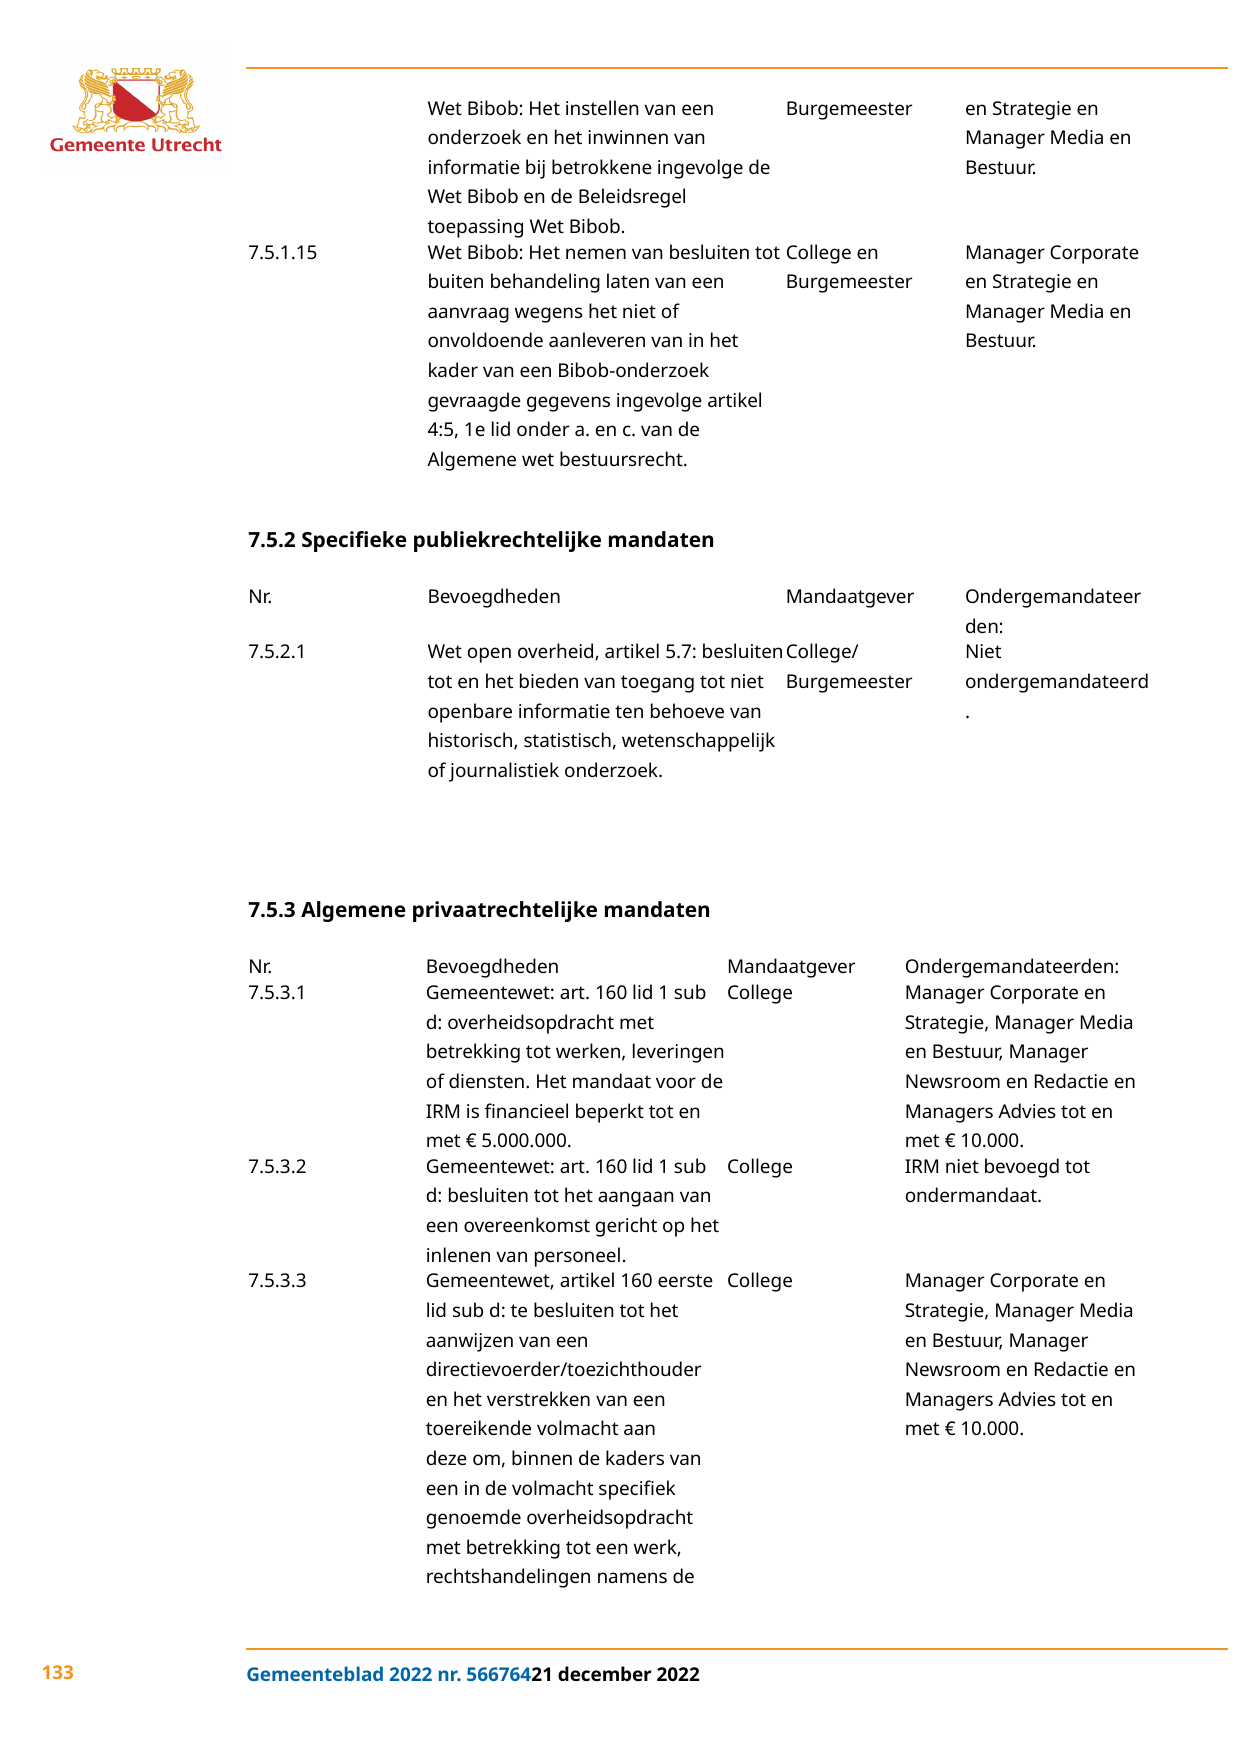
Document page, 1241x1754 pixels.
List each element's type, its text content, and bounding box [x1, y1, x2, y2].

picture [41, 47, 231, 172]
table_cell College/ Burgemeester [786, 639, 965, 812]
table_cell College en Burgemeester [786, 239, 965, 472]
table_cell Gemeentewet: art. 160 lid 1 sub d: besluiten tot het aangaan van een overeenkomst gericht op het inlenen van personeel. [426, 1153, 727, 1268]
table_cell Gemeentewet: art. 160 lid 1 sub d: overheidsopdracht met betrekking tot werken, leveringen of diensten. Het mandaat voor de IRM is financieel beperkt tot en met € 5.000.000. [426, 980, 727, 1153]
table_cell en Strategie en Manager Media en Bestuur. [965, 95, 1152, 239]
table_cell Niet ondergemandateerd. [965, 639, 1152, 812]
table_cell IRM niet bevoegd tot ondermandaat. [905, 1153, 1152, 1268]
table_cell Wet Bibob: Het instellen van een onderzoek en het inwinnen van informatie bij betrokkene ingevolge de Wet Bibob en de Beleidsregel toepassing Wet Bibob. [427, 95, 786, 239]
table_cell College [727, 1268, 904, 1589]
table_cell Manager Corporate en Strategie en Manager Media en Bestuur. [965, 239, 1152, 472]
table_cell College [727, 980, 904, 1153]
table_header Ondergemandateerden: [905, 954, 1152, 979]
text 7.5.3 Algemene privaatrechtelijke mandaten [248, 896, 1152, 924]
table_header Mandaatgever [786, 584, 965, 639]
table_cell 7.5.3.2 [248, 1153, 426, 1268]
table_header Bevoegdheden [427, 584, 786, 639]
table_header Bevoegdheden [426, 954, 727, 979]
table_cell [248, 95, 427, 239]
table_header Nr. [248, 954, 426, 979]
table_cell Manager Corporate en Strategie, Manager Media en Bestuur, Manager Newsroom en Redactie en Managers Advies tot en met € 10.000. [905, 1268, 1152, 1589]
table_header Nr. [248, 584, 427, 639]
table_cell 7.5.2.1 [248, 639, 427, 812]
table_cell 7.5.3.3 [248, 1268, 426, 1589]
table_cell College [727, 1153, 904, 1268]
table_cell 7.5.1.15 [248, 239, 427, 472]
table_cell Burgemeester [786, 95, 965, 239]
table_cell Wet open overheid, artikel 5.7: besluiten tot en het bieden van toegang tot niet openbare informatie ten behoeve van historisch, statistisch, wetenschappelijk of journalistiek onderzoek. [427, 639, 786, 812]
table_header Mandaatgever [727, 954, 904, 979]
text 7.5.2 Specifieke publiekrechtelijke mandaten [248, 525, 1152, 554]
table_header Ondergemandateerden: [965, 584, 1152, 639]
table_cell Manager Corporate en Strategie, Manager Media en Bestuur, Manager Newsroom en Redactie en Managers Advies tot en met € 10.000. [905, 980, 1152, 1153]
table_cell Wet Bibob: Het nemen van besluiten tot buiten behandeling laten van een aanvraag wegens het niet of onvoldoende aanleveren van in het kader van een Bibob-onderzoek gevraagde gegevens ingevolge artikel 4:5, 1e lid onder a. en c. van de Algemene wet bestuursrecht. [427, 239, 786, 472]
table_cell 7.5.3.1 [248, 980, 426, 1153]
table_cell Gemeentewet, artikel 160 eerste lid sub d: te besluiten tot het aanwijzen van een directievoerder/toezichthouder en het verstrekken van een toereikende volmacht aan deze om, binnen de kaders van een in de volmacht specifiek genoemde overheidsopdracht met betrekking tot een werk, rechtshandelingen namens de [426, 1268, 727, 1589]
